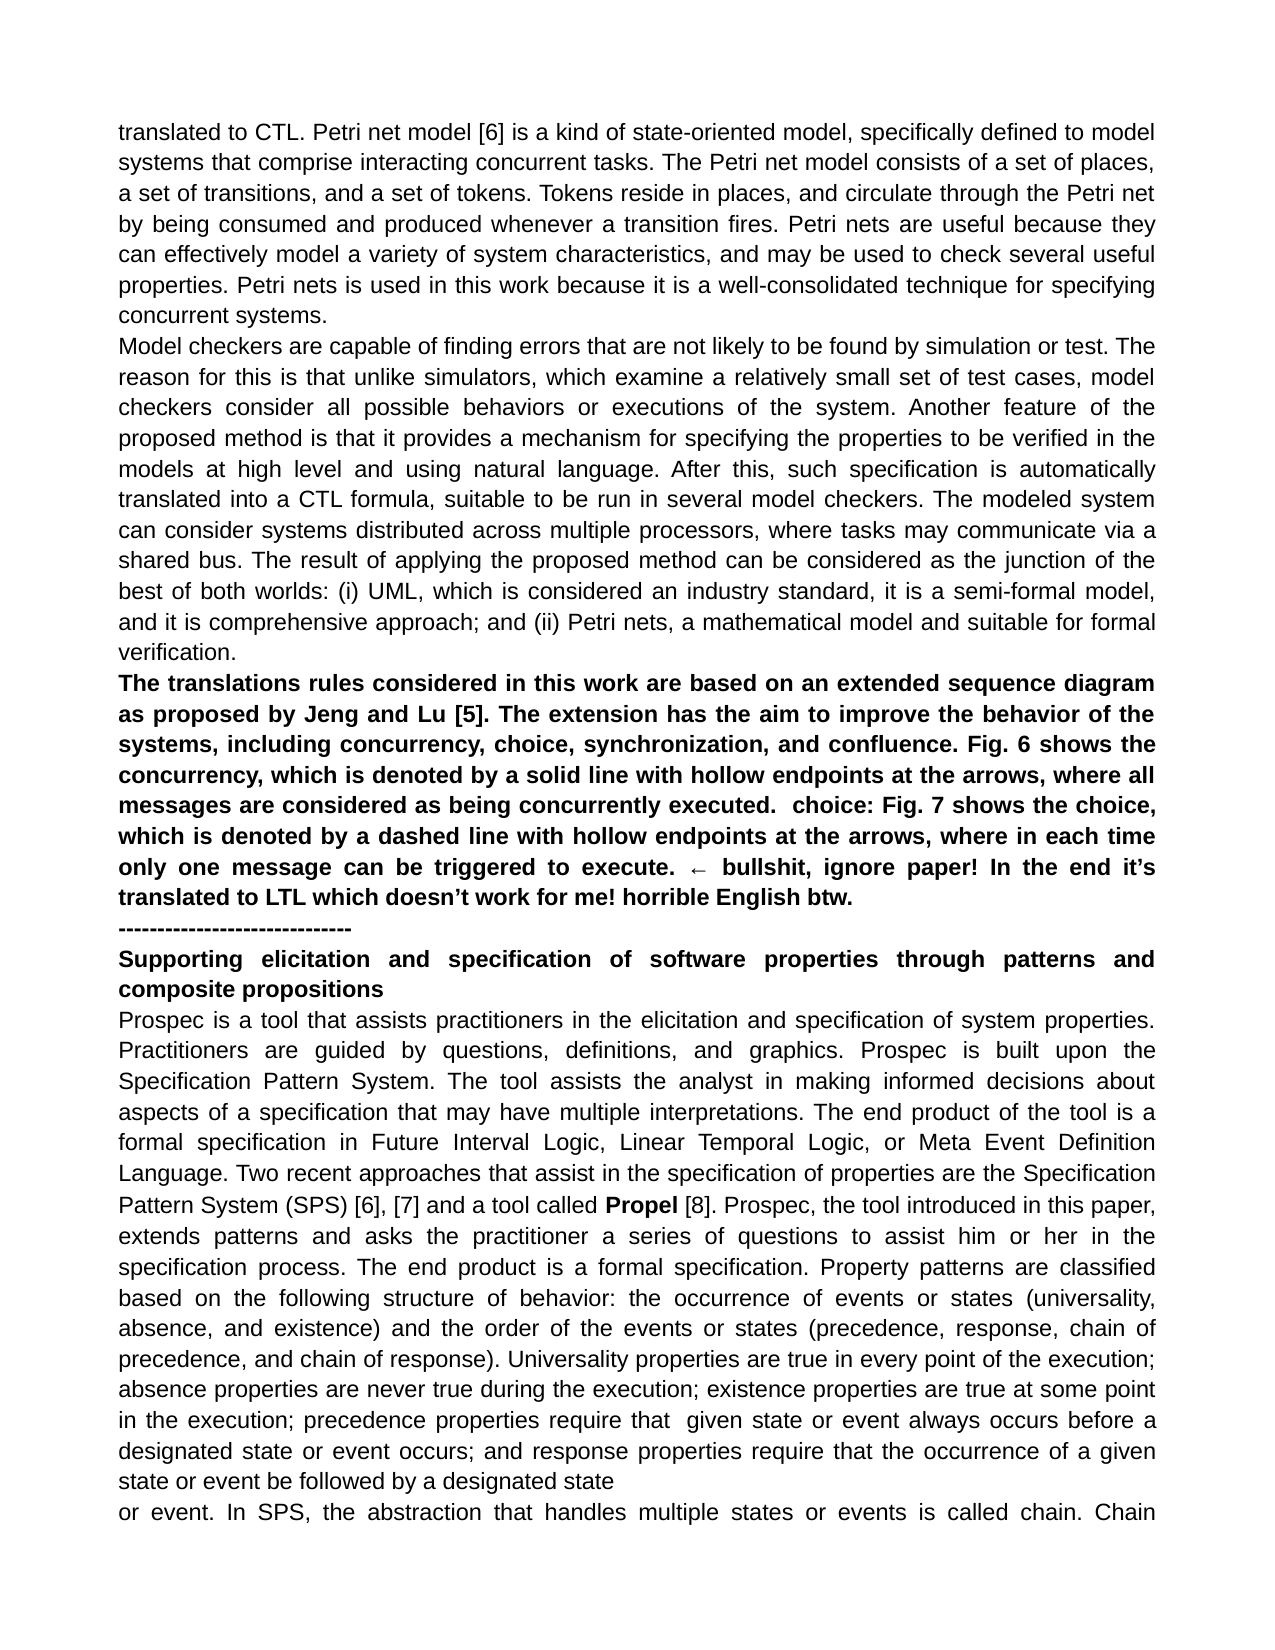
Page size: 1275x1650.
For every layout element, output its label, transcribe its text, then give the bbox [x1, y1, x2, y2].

text or event. In SPS, the abstraction that handles multiple states or events is called chain. Chain [118, 1498, 1157, 1525]
text ------------------------------ [118, 914, 1157, 941]
text The translations rules considered in this work are based on an extended sequence diagram as proposed by Jeng and Lu [5]. The extension has the aim to improve the behavior of the systems, including concurrency, choice, synchronization, and confluence. Fig. 6 shows the concurrency, which is denoted by a solid line with hollow endpoints at the arrows, where all messages are considered as being concurrently executed. choice: Fig. 7 shows the choice, which is denoted by a dashed line with hollow endpoints at the arrows, where in each time only one message can be triggered to execute. ← bullshit, ignore paper! In the end it’s translated to LTL which doesn’t work for me! horrible English btw. [118, 669, 1157, 911]
text translated to CTL. Petri net model [6] is a kind of state-oriented model, specifically defined to model systems that comprise interacting concurrent tasks. The Petri net model consists of a set of places, a set of transitions, and a set of tokens. Tokens reside in places, and circulate through the Petri net by being consumed and produced whenever a transition fires. Petri nets are useful because they can effectively model a variety of system characteristics, and may be used to check several useful properties. Petri nets is used in this work because it is a well-consolidated technique for specifying concurrent systems. [118, 118, 1157, 329]
text Model checkers are capable of finding errors that are not likely to be found by simulation or test. The reason for this is that unlike simulators, which examine a relatively small set of test cases, model checkers consider all possible behaviors or executions of the system. Another feature of the proposed method is that it provides a mechanism for specifying the properties to be verified in the models at high level and using natural language. After this, such specification is automatically translated into a CTL formula, suitable to be run in several model checkers. The modeled system can consider systems distributed across multiple processors, where tasks may communicate via a shared bus. The result of applying the proposed method can be considered as the junction of the best of both worlds: (i) UML, which is considered an industry standard, it is a semi-formal model, and it is comprehensive approach; and (ii) Petri nets, a mathematical model and suitable for formal verification. [118, 332, 1157, 666]
text Supporting elicitation and specification of software properties through patterns and composite propositions [118, 945, 1157, 1002]
text Prospec is a tool that assists practitioners in the elicitation and specification of system properties. Practitioners are guided by questions, definitions, and graphics. Prospec is built upon the Specification Pattern System. The tool assists the analyst in making informed decisions about aspects of a specification that may have multiple interpretations. The end product of the tool is a formal specification in Future Interval Logic, Linear Temporal Logic, or Meta Event Definition Language. Two recent approaches that assist in the specification of properties are the Specification Pattern System (SPS) [6], [7] and a tool called Propel [8]. Prospec, the tool introduced in this paper, extends patterns and asks the practitioner a series of questions to assist him or her in the specification process. The end product is a formal specification. Property patterns are classified based on the following structure of behavior: the occurrence of events or states (universality, absence, and existence) and the order of the events or states (precedence, response, chain of precedence, and chain of response). Universality properties are true in every point of the execution; absence properties are never true during the execution; existence properties are true at some point in the execution; precedence properties require that given state or event always occurs before a designated state or event occurs; and response properties require that the occurrence of a given state or event be followed by a designated state [118, 1006, 1157, 1494]
